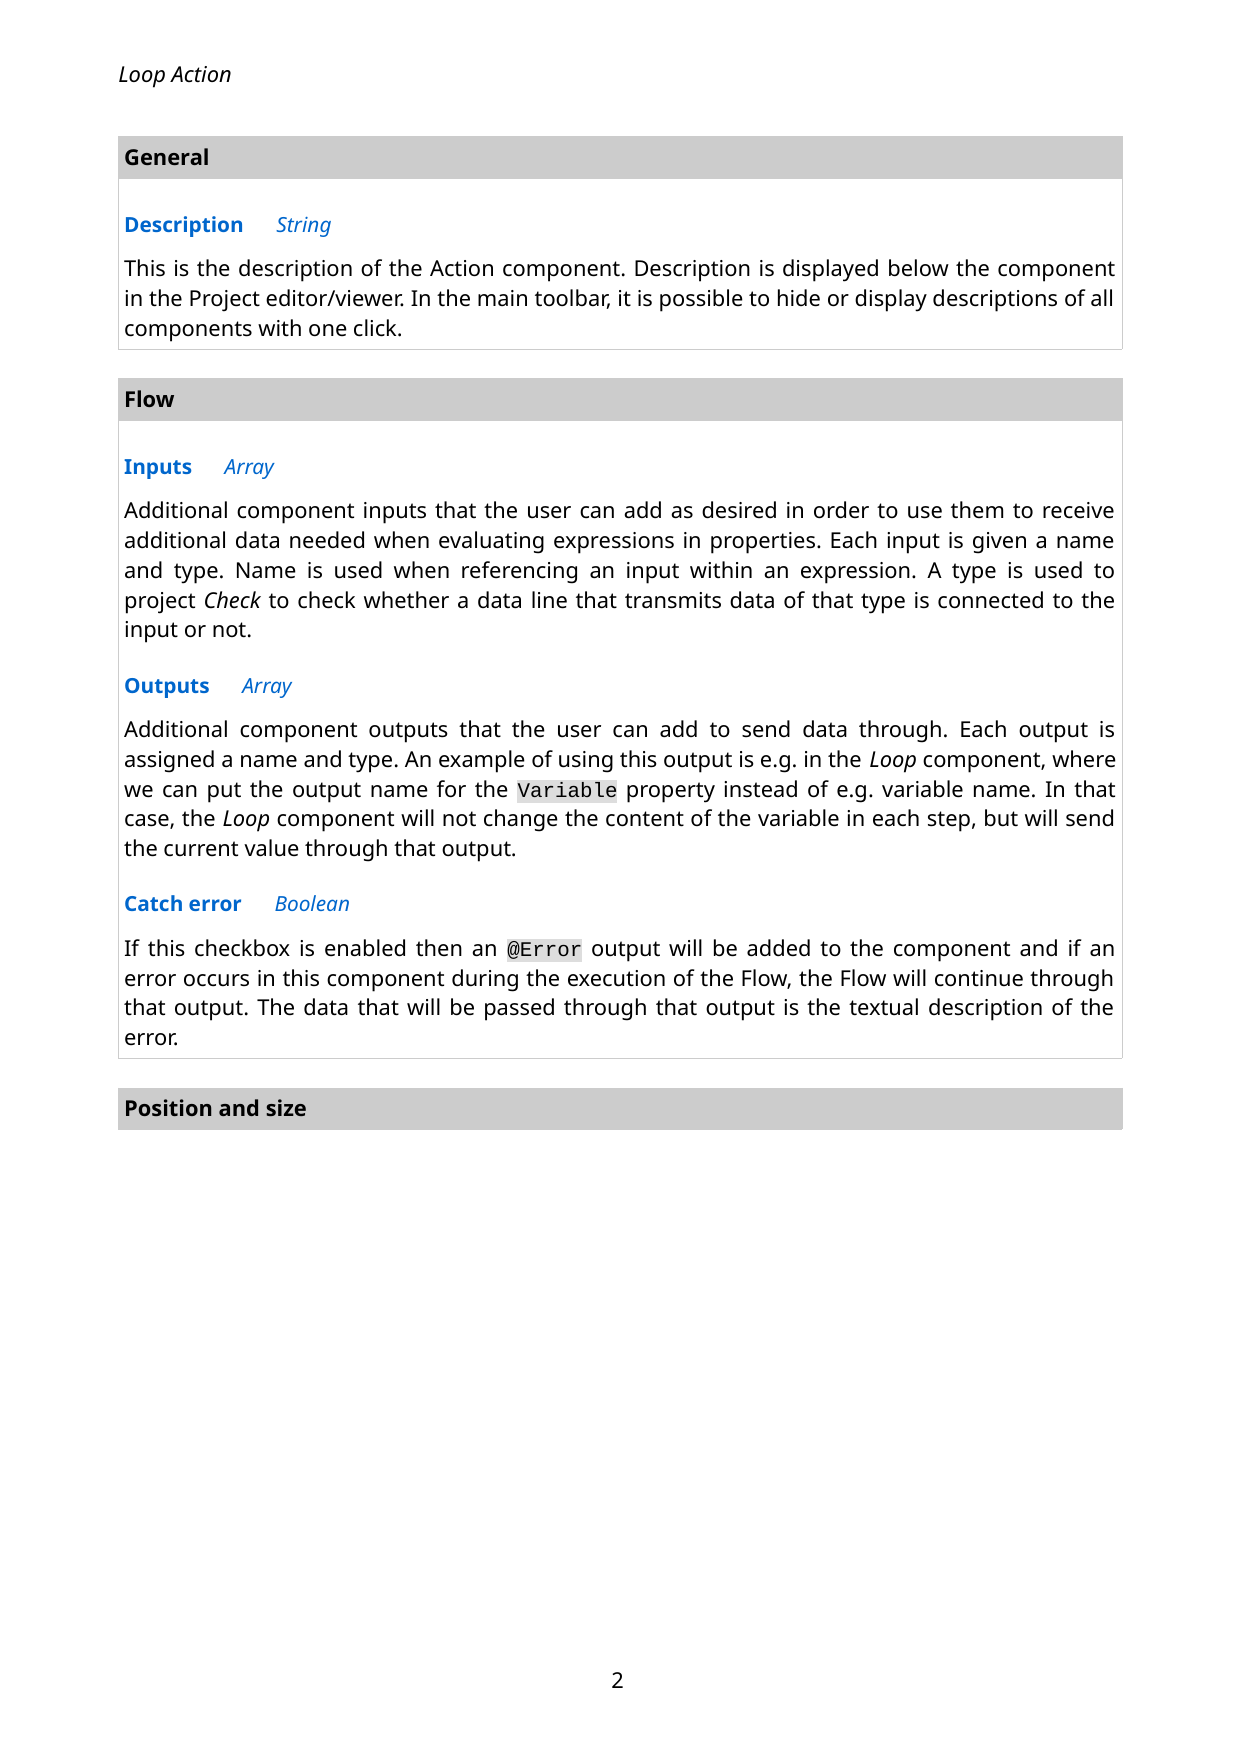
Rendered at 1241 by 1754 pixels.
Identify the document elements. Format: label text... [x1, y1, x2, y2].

table_cell Description String This is the description of the Action component. Description is displayed below the component in the Project editor/viewer. In the main toolbar, it is possible to hide or display descriptions of all components with one click. [119, 179, 1122, 348]
table_header General [119, 137, 1122, 178]
table_header Flow [119, 379, 1122, 420]
table_cell Inputs Array Additional component inputs that the user can add as desired in order to use them to receive additional data needed when evaluating expressions in properties. Each input is given a name and type. Name is used when referencing an input within an expression. A type is used to project Check to check whether a data line that transmits data of that type is connected to the input or not. Outputs Array Additional component outputs that the user can add to send data through. Each output is assigned a name and type. An example of using this output is e.g. in the Loop component, where we can put the output name for the Variable property instead of e.g. variable name. In that case, the Loop component will not change the content of the variable in each step, but will send the current value through that output. Catch error Boolean If this checkbox is enabled then an @Error output will be added to the component and if an error occurs in this component during the execution of the Flow, the Flow will continue through that output. The data that will be passed through that output is the textual description of the error. [119, 421, 1122, 1058]
table_header Position and size [119, 1089, 1122, 1129]
